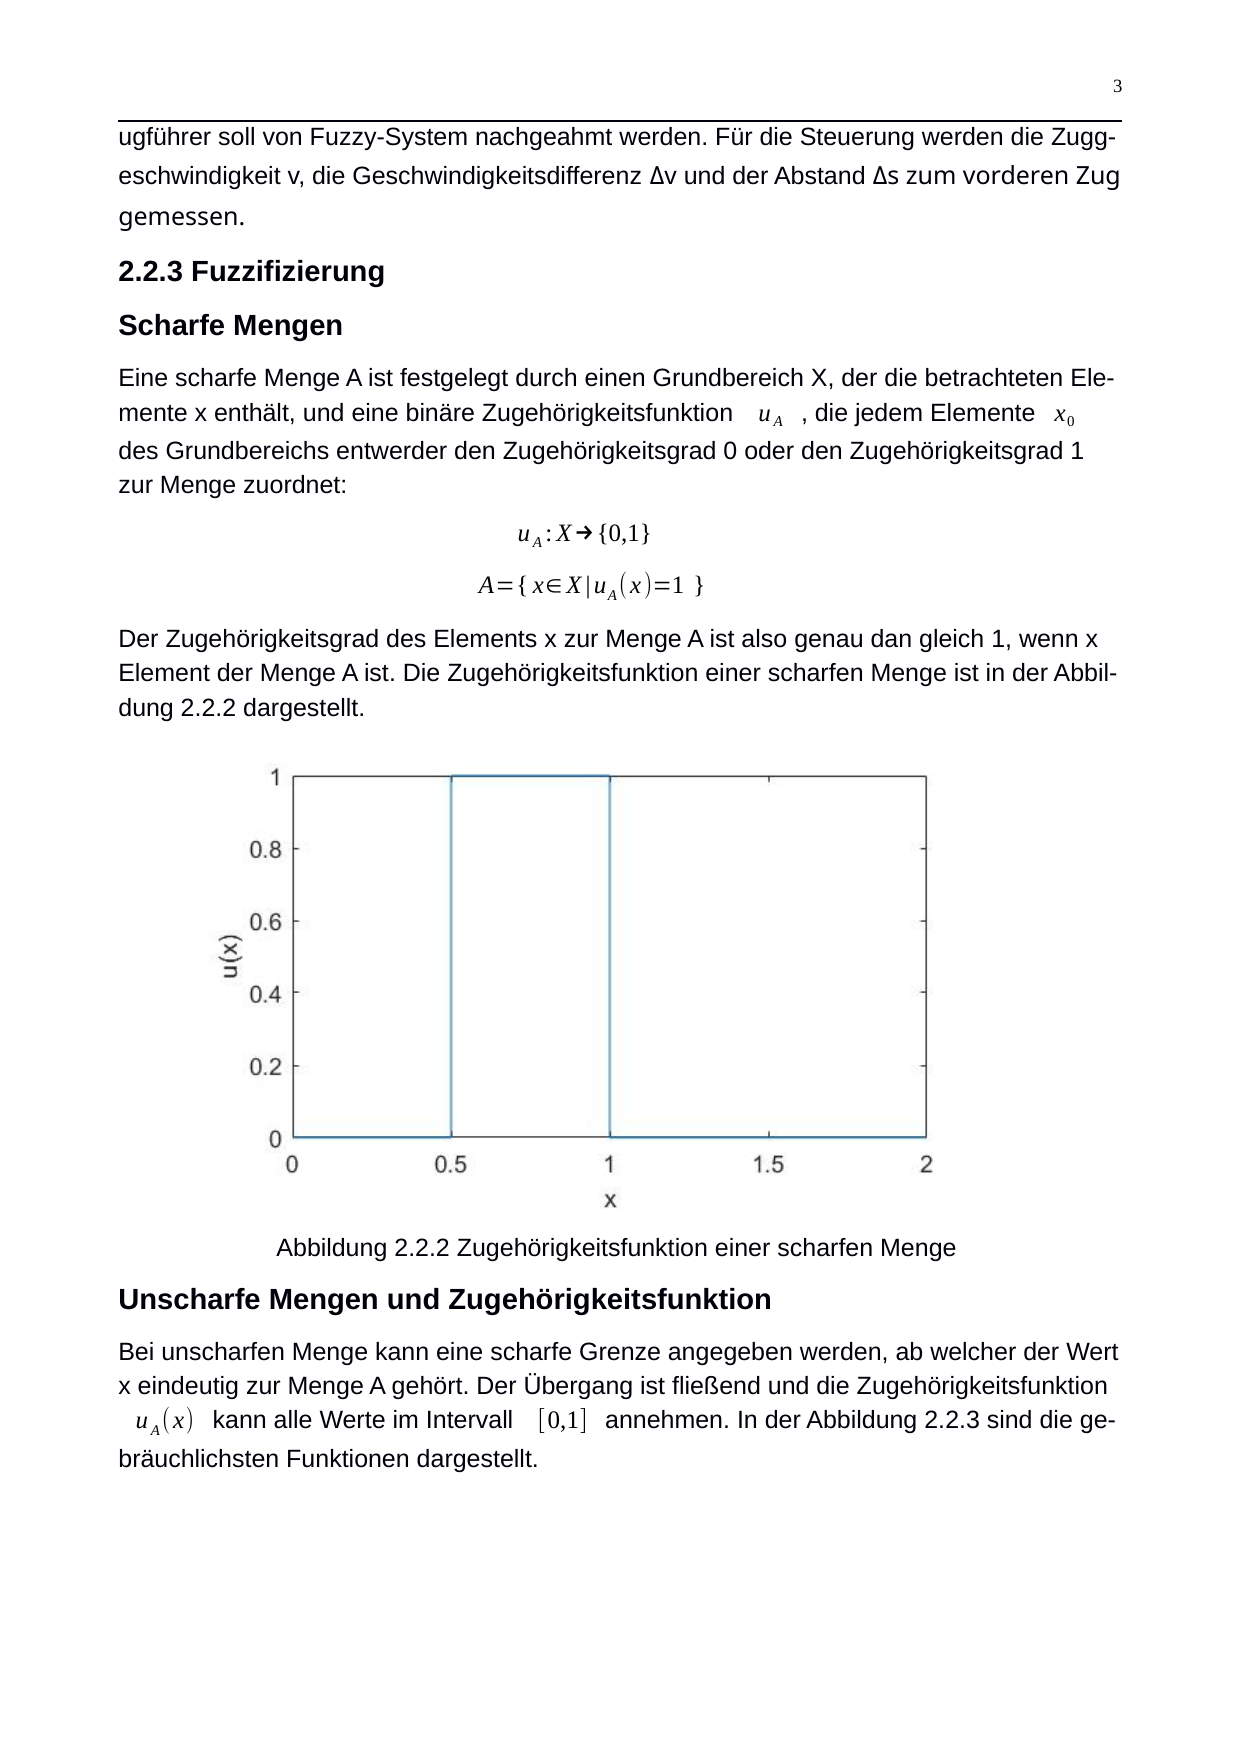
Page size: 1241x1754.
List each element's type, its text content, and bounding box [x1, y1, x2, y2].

text Eine scharfe Menge A ist festgelegt durch einen Grundbereich X, der die betrachteten Ele-mente x enthält, und eine binäre Zugehörigkeitsfunktion , die jedem Elemente des Grundbereichs entwerder den Zugehörigkeitsgrad 0 oder den Zugehörigkeitsgrad 1 zur Menge zuordnet: [118, 363, 1122, 499]
picture [187, 741, 1005, 1213]
text Bei unscharfen Menge kann eine scharfe Grenze angegeben werden, ab welcher der Wert x eindeutig zur Menge A gehört. Der Übergang ist fließend und die Zugehörigkeitsfunktionkann alle Werte im Intervall annehmen. In der Abbildung 2.2.3 sind die ge-bräuchlichsten Funktionen dargestellt. [118, 1337, 1122, 1473]
text ugführer soll von Fuzzy-System nachgeahmt werden. Für die Steuerung werden die Zugg-eschwindigkeit v, die Geschwindigkeitsdifferenz Δv und der Abstand Δs zum vorderen Zug gemessen. [118, 122, 1122, 232]
text Der Zugehörigkeitsgrad des Elements x zur Menge A ist also genau dan gleich 1, wenn x Element der Menge A ist. Die Zugehörigkeitsfunktion einer scharfen Menge ist in der Abbil-dung 2.2.2 dargestellt. [118, 623, 1122, 721]
text 2.2.3 Fuzzifizierung [118, 253, 1122, 287]
text Abbildung 2.2.2 Zugehörigkeitsfunktion einer scharfen Menge [118, 1233, 1122, 1261]
text Scharfe Mengen [118, 308, 1122, 342]
text Unscharfe Mengen und Zugehörigkeitsfunktion [118, 1282, 1122, 1315]
